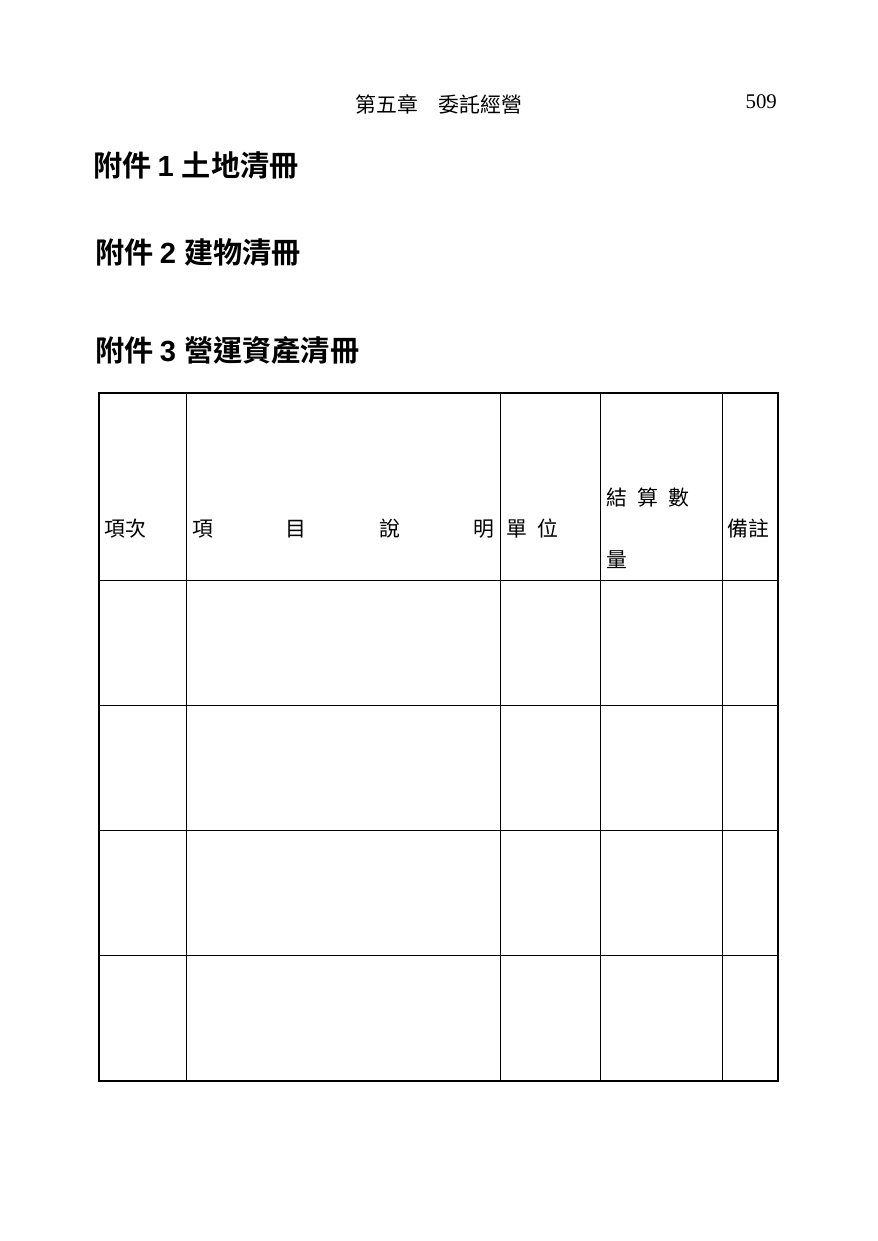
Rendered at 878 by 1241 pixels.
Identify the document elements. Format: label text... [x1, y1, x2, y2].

table_cell [601, 956, 722, 1079]
table_cell [187, 581, 500, 704]
table_cell [601, 581, 722, 704]
table_cell [100, 581, 186, 704]
table_cell [187, 831, 500, 954]
table_cell [723, 581, 777, 704]
table_cell [501, 706, 600, 829]
table_header 單 位 [501, 394, 600, 579]
text 附件3 營運資產清冊 [95, 328, 797, 370]
table_cell [501, 831, 600, 954]
table_cell [100, 956, 186, 1079]
table_cell [723, 956, 777, 1079]
table_cell [723, 831, 777, 954]
table_cell [601, 831, 722, 954]
table_header 備註 [723, 394, 777, 579]
table_header 項 目 說 明 [187, 394, 500, 579]
text 附件1 土地清冊 [93, 142, 797, 184]
text 附件2 建物清冊 [95, 229, 797, 272]
table_cell [187, 956, 500, 1079]
table_cell [100, 706, 186, 829]
table_cell [100, 831, 186, 954]
table_cell [187, 706, 500, 829]
table_cell [601, 706, 722, 829]
table_header 結 算 數 量 [601, 394, 722, 579]
table_header 項次 [100, 394, 186, 579]
table_cell [723, 706, 777, 829]
table_cell [501, 956, 600, 1079]
table_cell [501, 581, 600, 704]
